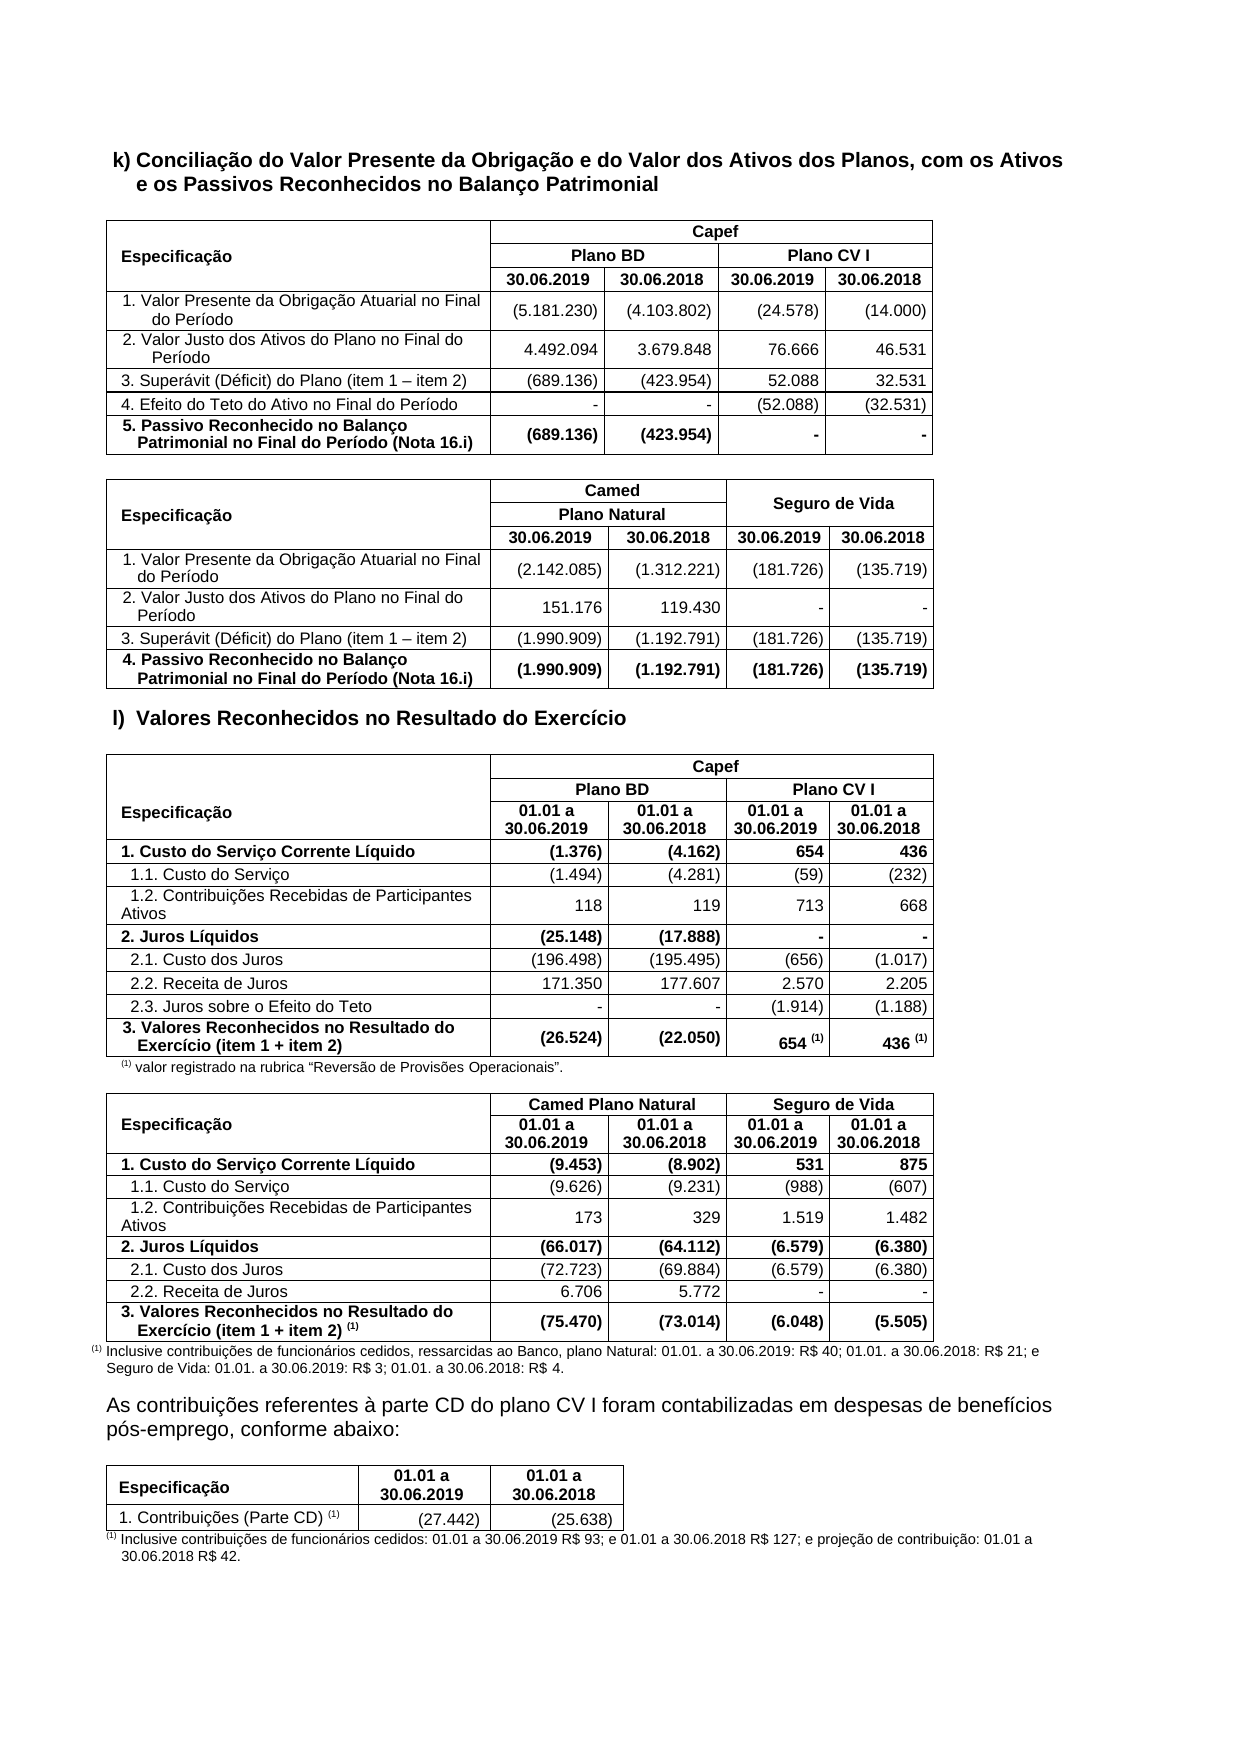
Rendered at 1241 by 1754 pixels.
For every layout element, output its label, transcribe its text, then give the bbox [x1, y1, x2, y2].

table_cell (72.723) [491, 1259, 608, 1280]
table_header Seguro de Vida [727, 1094, 933, 1115]
table_cell (1.494) [491, 864, 608, 886]
table_cell (64.112) [609, 1237, 726, 1258]
table_cell (5.505) [830, 1303, 933, 1341]
table_cell 3.679.848 [605, 331, 718, 368]
table_cell (8.902) [609, 1154, 726, 1175]
table_header Capef [491, 755, 933, 777]
table_cell (9.453) [491, 1154, 608, 1175]
table_header Especificação [107, 1094, 490, 1153]
table_cell 119 [609, 887, 726, 924]
table_cell 01.01 a 30.06.2018 [609, 1116, 726, 1153]
table_cell 5.772 [609, 1281, 726, 1302]
table_header Capef [491, 221, 932, 243]
table_cell 2. Valor Justo dos Ativos do Plano no Final do Período [107, 589, 490, 626]
table_cell (689.136) [491, 416, 604, 453]
list Conciliação do Valor Presente da Obrigação e do Valor dos Ativos dos Planos, com os Ativos e os Passivos Reconhecidos no Balanço Patrimonial [112, 147, 1079, 195]
table_cell (1.376) [491, 840, 608, 862]
table_cell (5.181.230) [491, 292, 604, 329]
table_cell 6.706 [491, 1281, 608, 1302]
table_cell (9.231) [609, 1176, 726, 1197]
table_cell (69.884) [609, 1259, 726, 1280]
table_cell (423.954) [605, 416, 718, 453]
table_cell 2. Juros Líquidos [107, 1237, 490, 1258]
table_cell 531 [727, 1154, 829, 1175]
table_cell 30.06.2019 [491, 268, 604, 291]
table_cell - [727, 589, 829, 626]
table_cell (195.495) [609, 949, 726, 971]
table_cell 1.1. Custo do Serviço [107, 1176, 490, 1197]
table_cell (181.726) [727, 627, 829, 649]
table_cell 52.088 [719, 369, 825, 391]
table_cell (14.000) [826, 292, 932, 329]
table_cell (73.014) [609, 1303, 726, 1341]
table_cell 1.519 [727, 1199, 829, 1236]
table_cell (6.048) [727, 1303, 829, 1341]
table_cell (6.579) [727, 1237, 829, 1258]
table_cell 46.531 [826, 331, 932, 368]
table_cell (607) [830, 1176, 933, 1197]
table_cell (32.531) [826, 393, 932, 415]
table_cell 177.607 [609, 972, 726, 994]
table_header Camed Plano Natural [491, 1094, 726, 1115]
text (1) valor registrado na rubrica “Reversão de Provisões Operacionais”. [121, 1059, 1226, 1076]
table_cell 2.1. Custo dos Juros [107, 949, 490, 971]
table_cell (26.524) [491, 1019, 608, 1056]
table_cell Plano CV I [727, 779, 933, 801]
table_cell 5. Passivo Reconhecido no Balanço Patrimonial no Final do Período (Nota 16.i) [107, 416, 490, 453]
table_cell 436 (1) [830, 1019, 933, 1056]
table_cell 875 [830, 1154, 933, 1175]
table_cell 30.06.2018 [605, 268, 718, 291]
table_cell 01.01 a 30.06.2019 [491, 1116, 608, 1153]
table_cell (423.954) [605, 369, 718, 391]
table_cell (4.162) [609, 840, 726, 862]
table_cell (59) [727, 864, 829, 886]
table_cell 2.2. Receita de Juros [107, 972, 490, 994]
table_cell (22.050) [609, 1019, 726, 1056]
table_cell - [727, 925, 829, 947]
table_cell 01.01 a 30.06.2019 [491, 802, 608, 839]
table_header Especificação [107, 1466, 358, 1504]
table_cell 1.482 [830, 1199, 933, 1236]
table_cell 3. Valores Reconhecidos no Resultado do Exercício (item 1 + item 2) [107, 1019, 490, 1056]
table_cell 171.350 [491, 972, 608, 994]
table_header Especificação [107, 221, 490, 291]
table_cell (1.188) [830, 995, 933, 1018]
table_cell (135.719) [830, 550, 933, 587]
table_cell - [491, 393, 604, 415]
list Valores Reconhecidos no Resultado do Exercício [112, 705, 1226, 729]
table_cell (1.312.221) [609, 550, 726, 587]
table_cell 01.01 a 30.06.2018 [609, 802, 726, 839]
table_cell 1. Custo do Serviço Corrente Líquido [107, 1154, 490, 1175]
table_cell 2. Valor Justo dos Ativos do Plano no Final do Período [107, 331, 490, 368]
table_cell 4. Passivo Reconhecido no Balanço Patrimonial no Final do Período (Nota 16.i) [107, 650, 490, 688]
table_cell (1.914) [727, 995, 829, 1018]
table_cell 1.2. Contribuições Recebidas de Participantes Ativos [107, 887, 490, 924]
table_cell (25.148) [491, 925, 608, 947]
table_cell 2.570 [727, 972, 829, 994]
table_header Camed [491, 480, 726, 502]
table_header Seguro de Vida [727, 480, 933, 526]
table_cell (4.281) [609, 864, 726, 886]
table_cell 76.666 [719, 331, 825, 368]
table_cell 32.531 [826, 369, 932, 391]
table_cell 173 [491, 1199, 608, 1236]
text (1) Inclusive contribuições de funcionários cedidos, ressarcidas ao Banco, plano Natural: 01.01. a 30.06.2019: R$ 40; 01.01. a 30.06.2018: R$ 21; e Seguro de Vida: 01.01. a 30.06.2019: R$ 3; 01.01. a 30.06.2018: R$ 4. [91, 1343, 1058, 1377]
table_cell 436 [830, 840, 933, 862]
table_cell 118 [491, 887, 608, 924]
text (1) Inclusive contribuições de funcionários cedidos: 01.01 a 30.06.2019 R$ 93; e 01.01 a 30.06.2018 R$ 127; e projeção de contribuição: 01.01 a 30.06.2018 R$ 42. [106, 1531, 1058, 1564]
table_cell (6.380) [830, 1237, 933, 1258]
table_header 01.01 a 30.06.2019 [359, 1466, 490, 1504]
table_cell (181.726) [727, 550, 829, 587]
table_cell 1. Valor Presente da Obrigação Atuarial no Final do Período [107, 550, 490, 587]
table_cell 329 [609, 1199, 726, 1236]
table_cell - [719, 416, 825, 453]
table_cell 1.1. Custo do Serviço [107, 864, 490, 886]
table_cell 3. Superávit (Déficit) do Plano (item 1 – item 2) [107, 369, 490, 391]
table_cell 3. Superávit (Déficit) do Plano (item 1 – item 2) [107, 627, 490, 649]
table_cell Plano CV I [719, 244, 932, 267]
table_cell 1. Custo do Serviço Corrente Líquido [107, 840, 490, 862]
table_cell 3. Valores Reconhecidos no Resultado do Exercício (item 1 + item 2) (1) [107, 1303, 490, 1341]
table_cell 1. Contribuições (Parte CD) (1) [107, 1505, 358, 1529]
table_cell 30.06.2018 [826, 268, 932, 291]
table_cell (656) [727, 949, 829, 971]
table_cell (181.726) [727, 650, 829, 688]
table_cell (2.142.085) [491, 550, 608, 587]
table_cell 713 [727, 887, 829, 924]
table_cell 1.2. Contribuições Recebidas de Participantes Ativos [107, 1199, 490, 1236]
table_cell 30.06.2018 [609, 527, 726, 549]
table_header Especificação [107, 755, 490, 839]
table_cell (9.626) [491, 1176, 608, 1197]
table_cell 668 [830, 887, 933, 924]
table_cell 2.205 [830, 972, 933, 994]
table_cell Plano BD [491, 779, 726, 801]
table_cell (988) [727, 1176, 829, 1197]
table_cell 654 [727, 840, 829, 862]
table_cell (17.888) [609, 925, 726, 947]
table_cell (24.578) [719, 292, 825, 329]
table_cell 4. Efeito do Teto do Ativo no Final do Período [107, 393, 490, 415]
table_cell 151.176 [491, 589, 608, 626]
table_cell 1. Valor Presente da Obrigação Atuarial no Final do Período [107, 292, 490, 329]
table_cell - [491, 995, 608, 1018]
table_cell - [830, 925, 933, 947]
table_cell (1.192.791) [609, 650, 726, 688]
table_cell (1.192.791) [609, 627, 726, 649]
table_cell 2.2. Receita de Juros [107, 1281, 490, 1302]
table_cell 654 (1) [727, 1019, 829, 1056]
table_cell (1.990.909) [491, 627, 608, 649]
table_cell 01.01 a 30.06.2019 [727, 802, 829, 839]
table_cell Plano Natural [491, 503, 726, 526]
table_header Especificação [107, 480, 490, 549]
table_cell (196.498) [491, 949, 608, 971]
table_cell - [605, 393, 718, 415]
table_cell 2.3. Juros sobre o Efeito do Teto [107, 995, 490, 1018]
table_cell 4.492.094 [491, 331, 604, 368]
table_cell (6.380) [830, 1259, 933, 1280]
table_cell (232) [830, 864, 933, 886]
table_cell 30.06.2019 [491, 527, 608, 549]
table_cell 01.01 a 30.06.2018 [830, 802, 933, 839]
table_cell (1.990.909) [491, 650, 608, 688]
table_cell (4.103.802) [605, 292, 718, 329]
table_cell - [727, 1281, 829, 1302]
table_cell - [830, 1281, 933, 1302]
table_cell Plano BD [491, 244, 718, 267]
table_cell - [826, 416, 932, 453]
table_cell (689.136) [491, 369, 604, 391]
table_cell 30.06.2019 [727, 527, 829, 549]
table_cell (27.442) [359, 1505, 490, 1529]
table_cell (135.719) [830, 627, 933, 649]
table_cell (66.017) [491, 1237, 608, 1258]
table_cell 119.430 [609, 589, 726, 626]
table_cell 2. Juros Líquidos [107, 925, 490, 947]
table_cell 30.06.2018 [830, 527, 933, 549]
table_cell 01.01 a 30.06.2018 [830, 1116, 933, 1153]
table_cell 30.06.2019 [719, 268, 825, 291]
table_cell 2.1. Custo dos Juros [107, 1259, 490, 1280]
table_cell - [609, 995, 726, 1018]
text As contribuições referentes à parte CD do plano CV I foram contabilizadas em despesas de benefícios pós-emprego, conforme abaixo: [106, 1393, 1080, 1441]
table_cell (75.470) [491, 1303, 608, 1341]
table_cell - [830, 589, 933, 626]
table_cell (1.017) [830, 949, 933, 971]
table_cell (135.719) [830, 650, 933, 688]
table_header 01.01 a 30.06.2018 [491, 1466, 623, 1504]
table_cell 01.01 a 30.06.2019 [727, 1116, 829, 1153]
table_cell (52.088) [719, 393, 825, 415]
table_cell (6.579) [727, 1259, 829, 1280]
table_cell (25.638) [491, 1505, 623, 1529]
